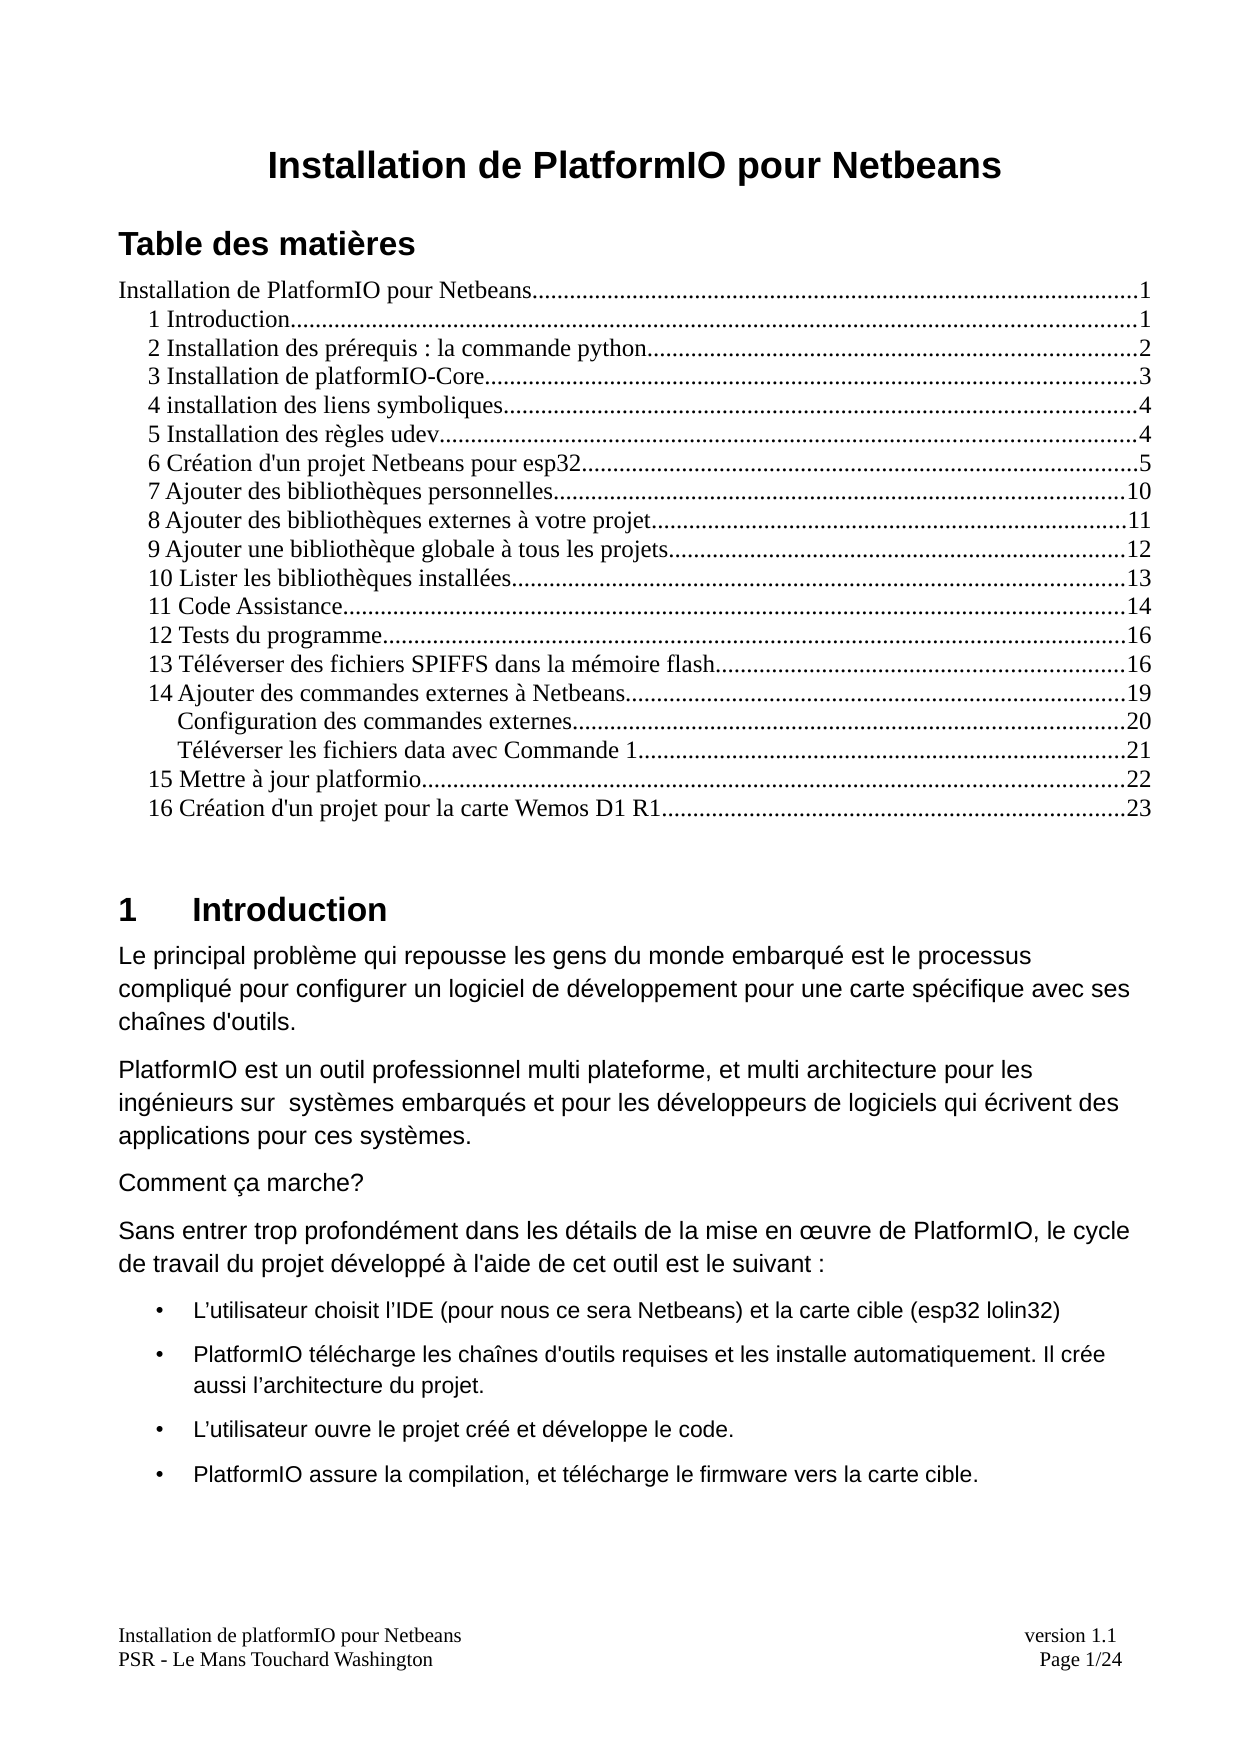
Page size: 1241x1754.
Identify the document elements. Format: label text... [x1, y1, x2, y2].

text 6 Création d'un projet Netbeans pour esp32 5 [148, 448, 1151, 476]
list PlatformIO assure la compilation, et télécharge le firmware vers la carte cible. [156, 1461, 1151, 1487]
text 2 Installation des prérequis : la commande python 2 [148, 333, 1151, 361]
text Configuration des commandes externes 20 [177, 706, 1151, 735]
text Téléverser les fichiers data avec Commande 1 21 [177, 735, 1151, 764]
text 7 Ajouter des bibliothèques personnelles 10 [148, 476, 1151, 505]
text 16 Création d'un projet pour la carte Wemos D1 R1 23 [148, 793, 1151, 821]
text Sans entrer trop profondément dans les détails de la mise en œuvre de PlatformIO, le cycle de travail du projet développé à l'aide de cet outil est le suivant : [118, 1216, 1151, 1278]
text 1 Introduction 1 [148, 304, 1151, 333]
text PlatformIO est un outil professionnel multi plateforme, et multi architecture pour les ingénieurs sur systèmes embarqués et pour les développeurs de logiciels qui écrivent des applications pour ces systèmes. [118, 1055, 1151, 1149]
text Le principal problème qui repousse les gens du monde embarqué est le processus compliqué pour configurer un logiciel de développement pour une carte spécifique avec ses chaînes d'outils. [118, 941, 1151, 1036]
text 3 Installation de platformIO-Core 3 [148, 361, 1151, 390]
text Installation de PlatformIO pour Netbeans 1 [118, 275, 1151, 304]
text 8 Ajouter des bibliothèques externes à votre projet 11 [148, 505, 1151, 534]
text 5 Installation des règles udev 4 [148, 419, 1151, 448]
text Comment ça marche? [118, 1168, 1151, 1197]
text 10 Lister les bibliothèques installées 13 [148, 563, 1151, 591]
text 14 Ajouter des commandes externes à Netbeans 19 [148, 678, 1151, 706]
subtitle Installation de PlatformIO pour Netbeans [118, 143, 1151, 187]
subtitle Table des matières [118, 224, 1151, 263]
text 12 Tests du programme 16 [148, 620, 1151, 649]
text 13 Téléverser des fichiers SPIFFS dans la mémoire flash 16 [148, 649, 1151, 678]
text 9 Ajouter une bibliothèque globale à tous les projets 12 [148, 534, 1151, 563]
text 11 Code Assistance 14 [148, 591, 1151, 620]
text 15 Mettre à jour platformio 22 [148, 764, 1151, 793]
list PlatformIO télécharge les chaînes d'outils requises et les installe automatiquement. Il crée aussi l’architecture du projet. [156, 1341, 1151, 1398]
subtitle Introduction [118, 890, 1151, 928]
text 4 installation des liens symboliques 4 [148, 390, 1151, 419]
list L’utilisateur ouvre le projet créé et développe le code. [156, 1416, 1151, 1443]
list L’utilisateur choisit l’IDE (pour nous ce sera Netbeans) et la carte cible (esp32 lolin32) [156, 1297, 1151, 1323]
